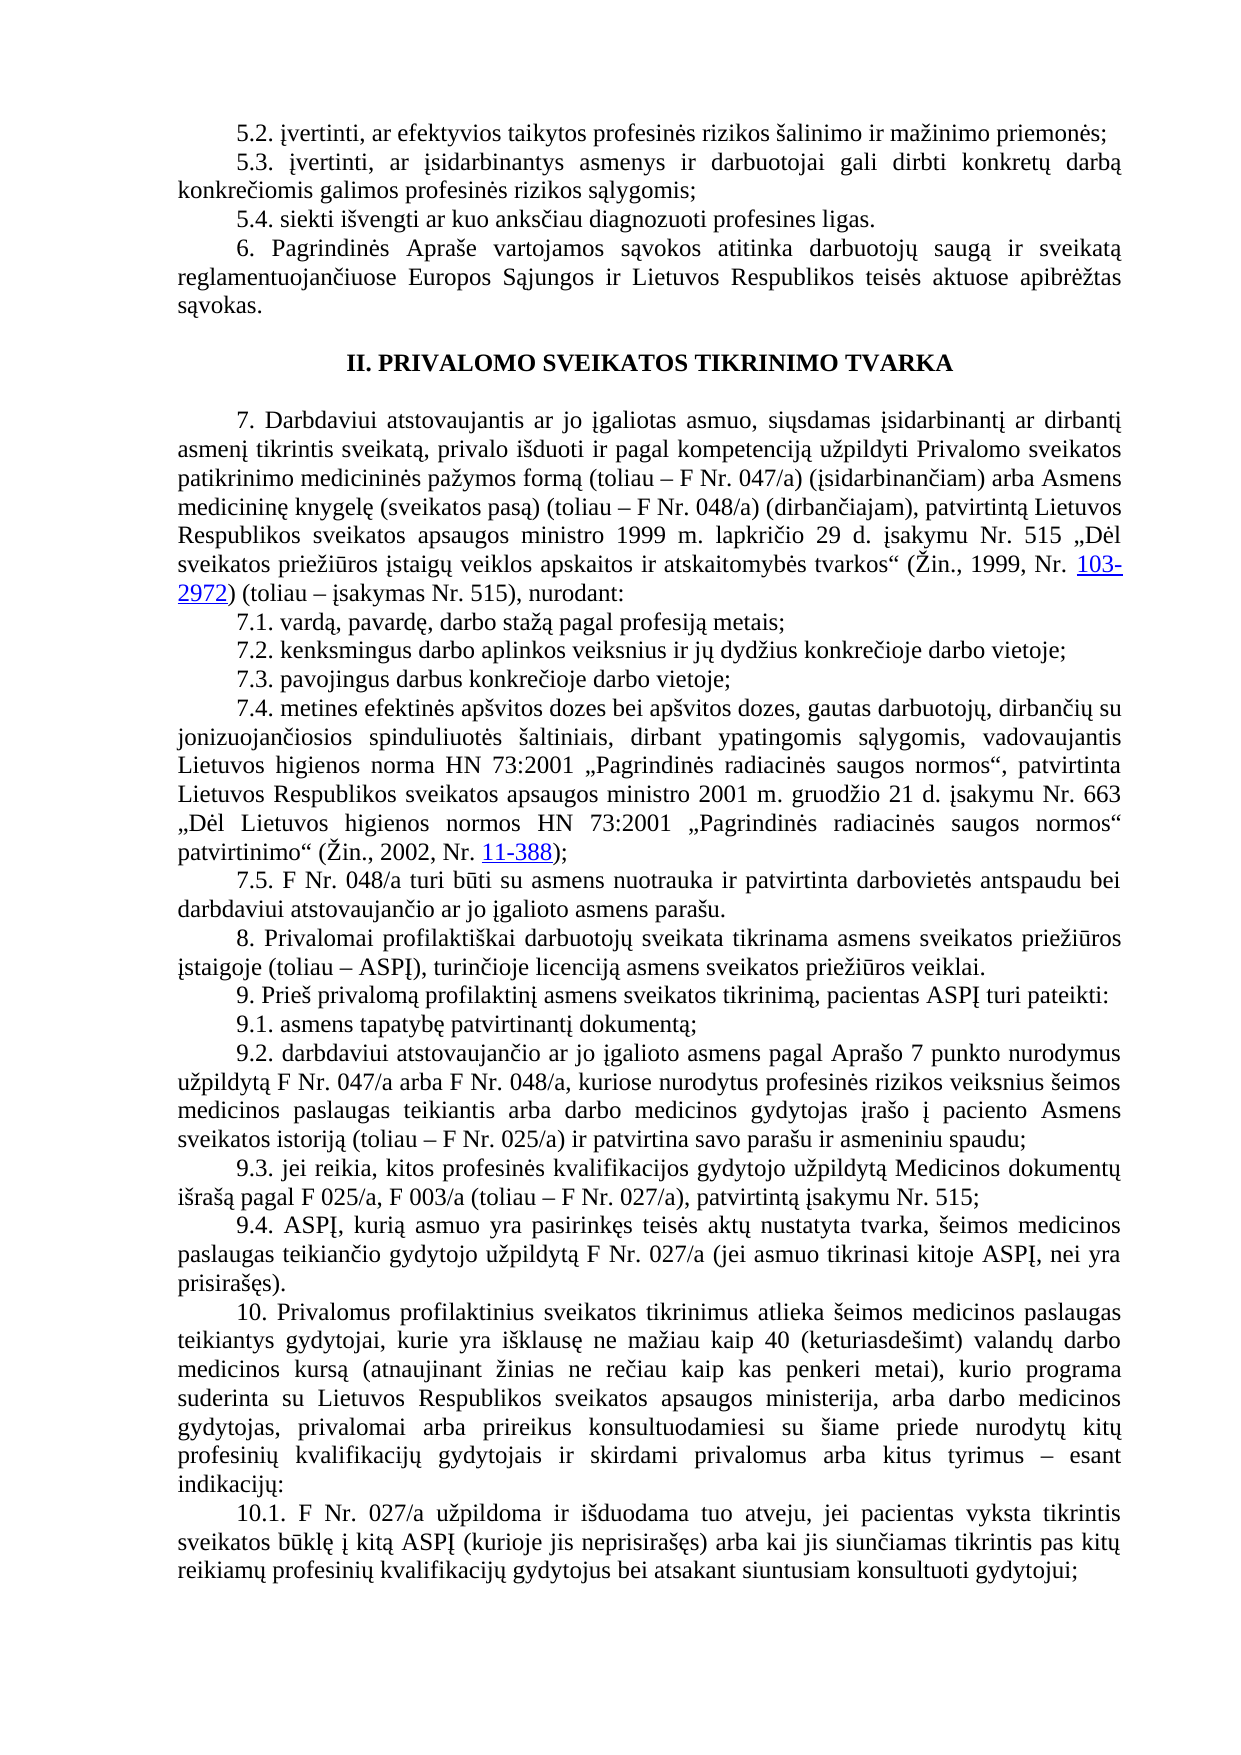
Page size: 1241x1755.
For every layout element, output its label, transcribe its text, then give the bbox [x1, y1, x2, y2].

text 9. Prieš privalomą profilaktinį asmens sveikatos tikrinimą, pacientas ASPĮ turi pateikti: [177, 981, 1122, 1009]
text 7.2. kenksmingus darbo aplinkos veiksnius ir jų dydžius konkrečioje darbo vietoje; [177, 636, 1122, 664]
text 10.1. F Nr. 027/a užpildoma ir išduodama tuo atveju, jei pacientas vyksta tikrintis sveikatos būklę į kitą ASPĮ (kurioje jis neprisirašęs) arba kai jis siunčiamas tikrintis pas kitų reikiamų profesinių kvalifikacijų gydytojus bei atsakant siuntusiam konsultuoti gydytojui; [177, 1498, 1122, 1584]
text 6. Pagrindinės Apraše vartojamos sąvokos atitinka darbuotojų saugą ir sveikatą reglamentuojančiuose Europos Sąjungos ir Lietuvos Respublikos teisės aktuose apibrėžtas sąvokas. [177, 233, 1122, 319]
text 10. Privalomus profilaktinius sveikatos tikrinimus atlieka šeimos medicinos paslaugas teikiantys gydytojai, kurie yra išklausę ne mažiau kaip 40 (keturiasdešimt) valandų darbo medicinos kursą (atnaujinant žinias ne rečiau kaip kas penkeri metai), kurio programa suderinta su Lietuvos Respublikos sveikatos apsaugos ministerija, arba darbo medicinos gydytojas, privalomai arba prireikus konsultuodamiesi su šiame priede nurodytų kitų profesinių kvalifikacijų gydytojais ir skirdami privalomus arba kitus tyrimus – esant indikacijų: [177, 1297, 1122, 1498]
text 7.1. vardą, pavardę, darbo stažą pagal profesiją metais; [177, 607, 1122, 636]
text 9.1. asmens tapatybę patvirtinantį dokumentą; [177, 1009, 1122, 1038]
text 5.3. įvertinti, ar įsidarbinantys asmenys ir darbuotojai gali dirbti konkretų darbą konkrečiomis galimos profesinės rizikos sąlygomis; [177, 147, 1122, 204]
text II. PRIVALOMO SVEIKATOS TIKRINIMO TVARKA [177, 348, 1122, 377]
text 7.5. F Nr. 048/a turi būti su asmens nuotrauka ir patvirtinta darbovietės antspaudu bei darbdaviui atstovaujančio ar jo įgalioto asmens parašu. [177, 866, 1122, 923]
text 9.2. darbdaviui atstovaujančio ar jo įgalioto asmens pagal Aprašo 7 punkto nurodymus užpildytą F Nr. 047/a arba F Nr. 048/a, kuriose nurodytus profesinės rizikos veiksnius šeimos medicinos paslaugas teikiantis arba darbo medicinos gydytojas įrašo į paciento Asmens sveikatos istoriją (toliau – F Nr. 025/a) ir patvirtina savo parašu ir asmeniniu spaudu; [177, 1038, 1122, 1153]
text 7.4. metines efektinės apšvitos dozes bei apšvitos dozes, gautas darbuotojų, dirbančių su jonizuojančiosios spinduliuotės šaltiniais, dirbant ypatingomis sąlygomis, vadovaujantis Lietuvos higienos norma HN 73:2001 „Pagrindinės radiacinės saugos normos“, patvirtinta Lietuvos Respublikos sveikatos apsaugos ministro 2001 m. gruodžio 21 d. įsakymu Nr. 663 „Dėl Lietuvos higienos normos HN 73:2001 „Pagrindinės radiacinės saugos normos“ patvirtinimo“ (Žin., 2002, Nr. 11-388); [177, 693, 1122, 866]
text 7.3. pavojingus darbus konkrečioje darbo vietoje; [177, 664, 1122, 693]
text 9.3. jei reikia, kitos profesinės kvalifikacijos gydytojo užpildytą Medicinos dokumentų išrašą pagal F 025/a, F 003/a (toliau – F Nr. 027/a), patvirtintą įsakymu Nr. 515; [177, 1153, 1122, 1211]
text 5.4. siekti išvengti ar kuo anksčiau diagnozuoti profesines ligas. [177, 204, 1122, 233]
text 5.2. įvertinti, ar efektyvios taikytos profesinės rizikos šalinimo ir mažinimo priemonės; [177, 118, 1122, 147]
text 8. Privalomai profilaktiškai darbuotojų sveikata tikrinama asmens sveikatos priežiūros įstaigoje (toliau – ASPĮ), turinčioje licenciją asmens sveikatos priežiūros veiklai. [177, 923, 1122, 981]
text 9.4. ASPĮ, kurią asmuo yra pasirinkęs teisės aktų nustatyta tvarka, šeimos medicinos paslaugas teikiančio gydytojo užpildytą F Nr. 027/a (jei asmuo tikrinasi kitoje ASPĮ, nei yra prisirašęs). [177, 1211, 1122, 1297]
text 7. Darbdaviui atstovaujantis ar jo įgaliotas asmuo, siųsdamas įsidarbinantį ar dirbantį asmenį tikrintis sveikatą, privalo išduoti ir pagal kompetenciją užpildyti Privalomo sveikatos patikrinimo medicininės pažymos formą (toliau – F Nr. 047/a) (įsidarbinančiam) arba Asmens medicininę knygelę (sveikatos pasą) (toliau – F Nr. 048/a) (dirbančiajam), patvirtintą Lietuvos Respublikos sveikatos apsaugos ministro 1999 m. lapkričio 29 d. įsakymu Nr. 515 „Dėl sveikatos priežiūros įstaigų veiklos apskaitos ir atskaitomybės tvarkos“ (Žin., 1999, Nr. 103-2972) (toliau – įsakymas Nr. 515), nurodant: [177, 406, 1122, 607]
